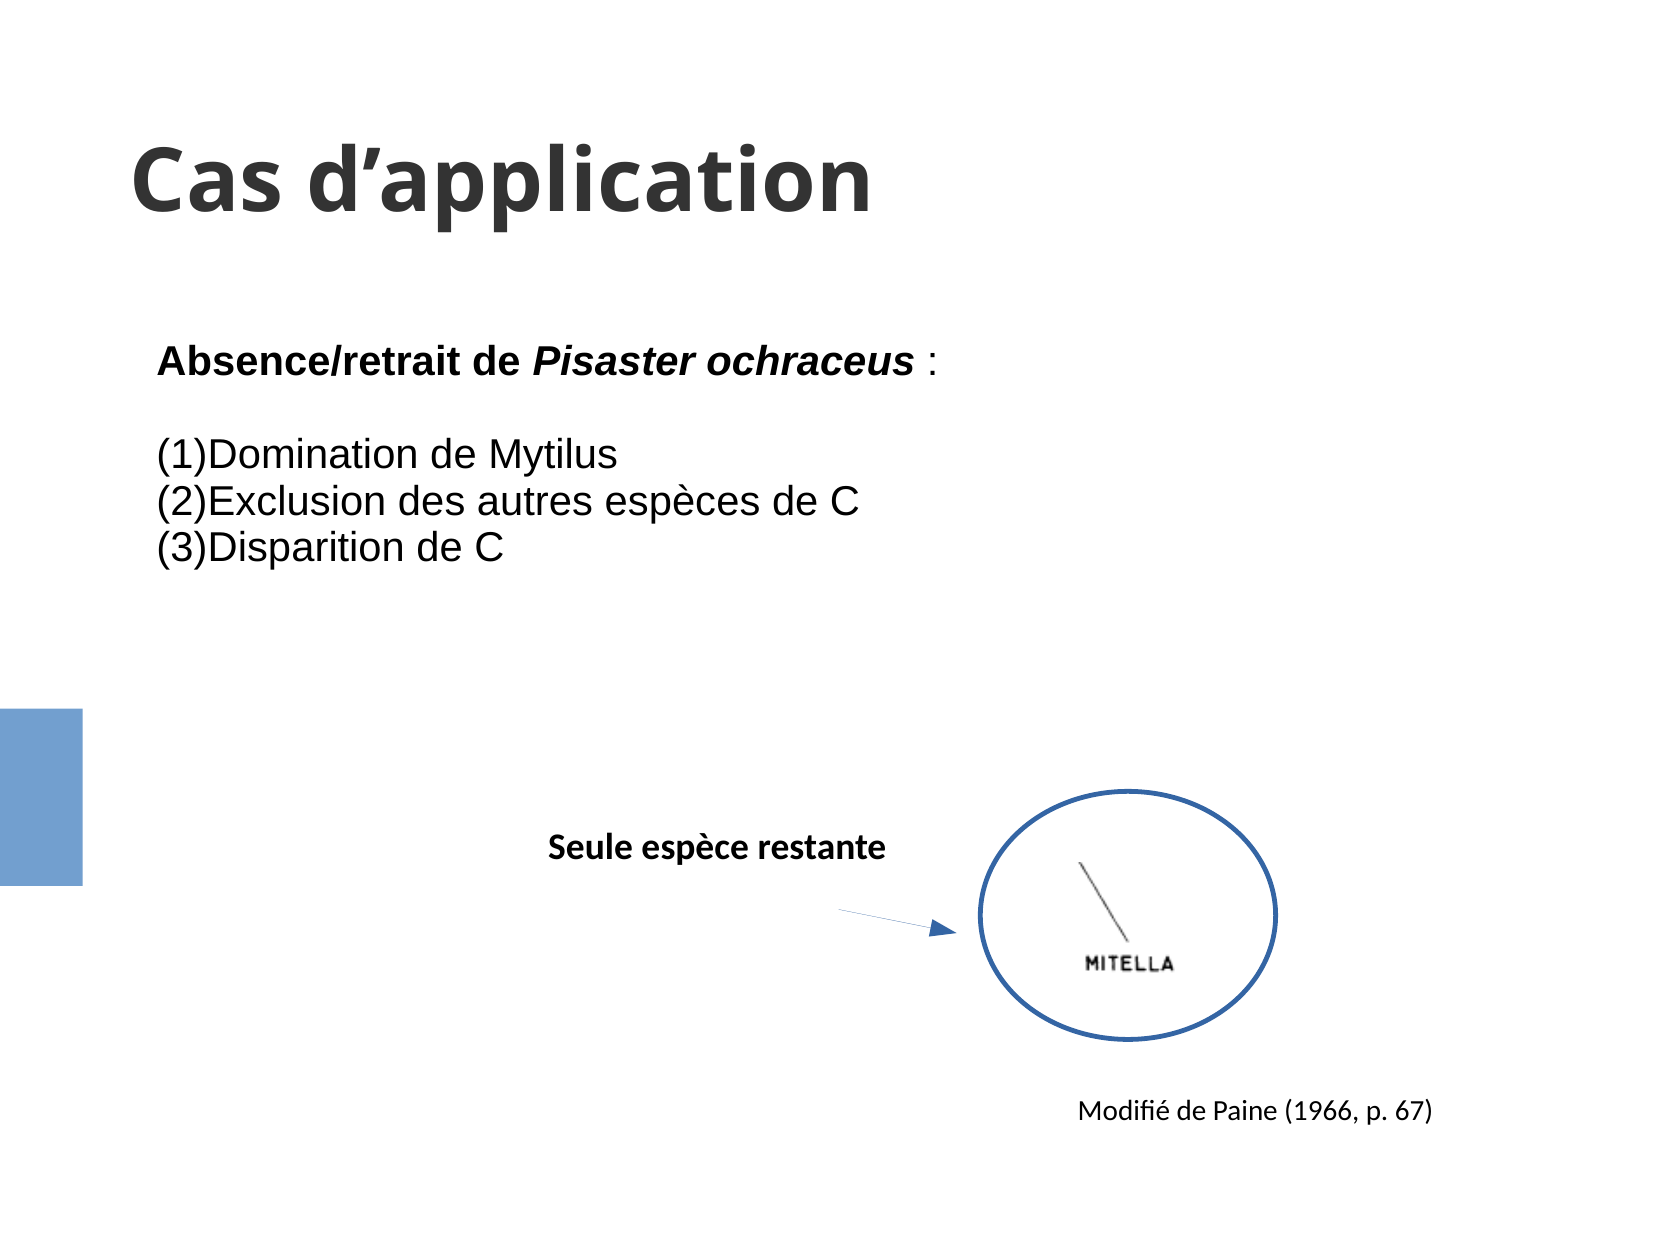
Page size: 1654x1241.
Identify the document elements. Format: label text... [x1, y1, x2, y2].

picture [1039, 862, 1227, 1016]
text_box Modifié de Paine (1966, p. 67) [1062, 1084, 1583, 1134]
text_box Seule espèce restante [531, 814, 904, 875]
title Cas d’application [129, 59, 1536, 296]
text_box Absence/retrait de Pisaster ochraceus : (1)Domination de Mytilus (2)Exclusion des autres espèces de C (3)Disparition de C [141, 330, 1595, 578]
